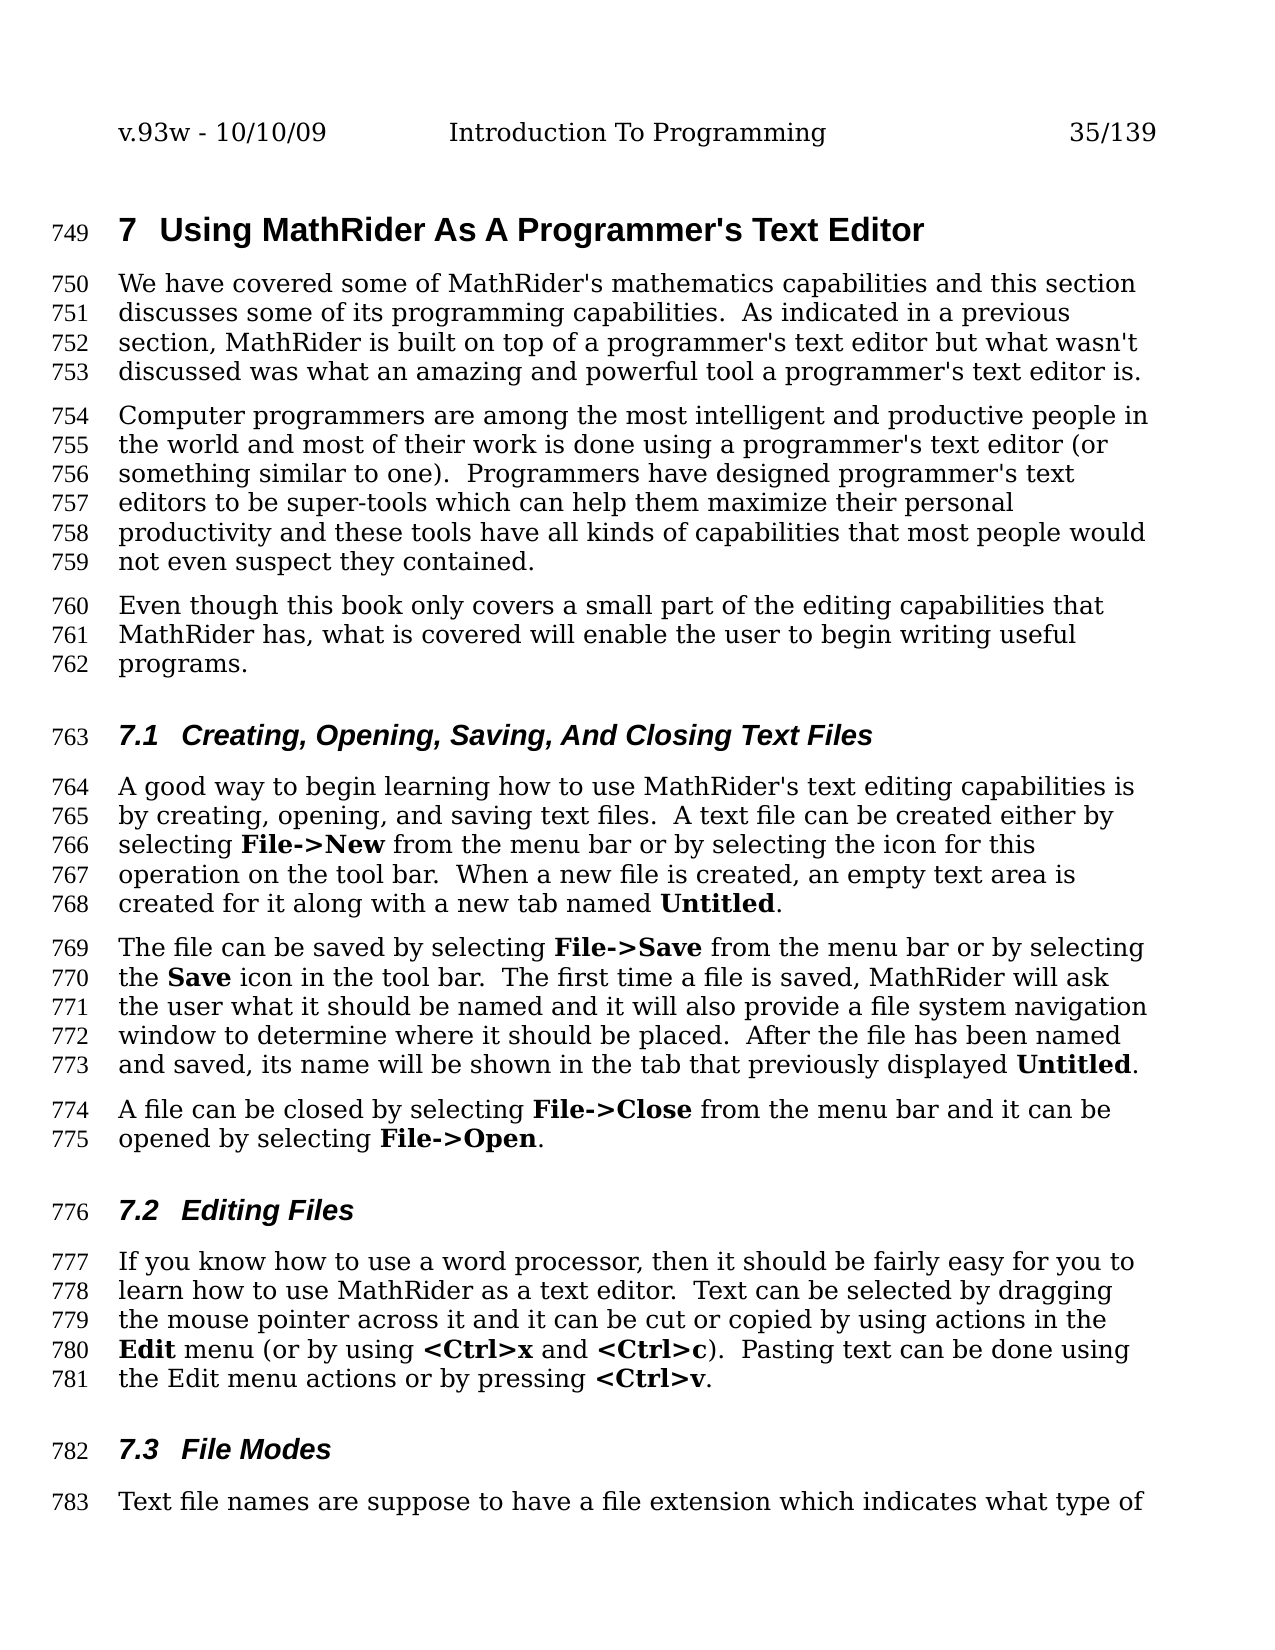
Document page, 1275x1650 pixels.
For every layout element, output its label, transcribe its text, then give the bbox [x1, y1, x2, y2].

text Even though this book only covers a small part of the editing capabilities that MathRider has, what is covered will enable the user to begin writing useful programs. [118, 591, 1157, 678]
text If you know how to use a word processor, then it should be fairly easy for you to learn how to use MathRider as a text editor. Text can be selected by dragging the mouse pointer across it and it can be cut or copied by using actions in the Edit menu (or by using <Ctrl>x and <Ctrl>c). Pasting text can be done using the Edit menu actions or by pressing <Ctrl>v. [118, 1247, 1157, 1393]
text We have covered some of MathRider's mathematics capabilities and this section discusses some of its programming capabilities. As indicated in a previous section, MathRider is built on top of a programmer's text editor but what wasn't discussed was what an amazing and powerful tool a programmer's text editor is. [118, 269, 1157, 386]
subtitle Using MathRider As A Programmer's Text Editor [118, 210, 1157, 248]
subtitle File Modes [118, 1432, 1157, 1466]
text A file can be closed by selecting File->Close from the menu bar and it can be opened by selecting File->Open. [118, 1095, 1157, 1153]
text A good way to begin learning how to use MathRider's text editing capabilities is by creating, opening, and saving text files. A text file can be created either by selecting File->New from the menu bar or by selecting the icon for this operation on the tool bar. When a new file is created, an empty text area is created for it along with a new tab named Untitled. [118, 772, 1157, 918]
subtitle Creating, Opening, Saving, And Closing Text Files [118, 718, 1157, 751]
text The file can be saved by selecting File->Save from the menu bar or by selecting the Save icon in the tool bar. The first time a file is saved, MathRider will ask the user what it should be named and it will also provide a file system navigation window to determine where it should be placed. After the file has been named and saved, its name will be shown in the tab that previously displayed Untitled. [118, 933, 1157, 1080]
subtitle Editing Files [118, 1193, 1157, 1226]
text Text file names are suppose to have a file extension which indicates what type of [118, 1487, 1157, 1516]
text Computer programmers are among the most intelligent and productive people in the world and most of their work is done using a programmer's text editor (or something similar to one). Programmers have designed programmer's text editors to be super-tools which can help them maximize their personal productivity and these tools have all kinds of capabilities that most people would not even suspect they contained. [118, 401, 1157, 576]
